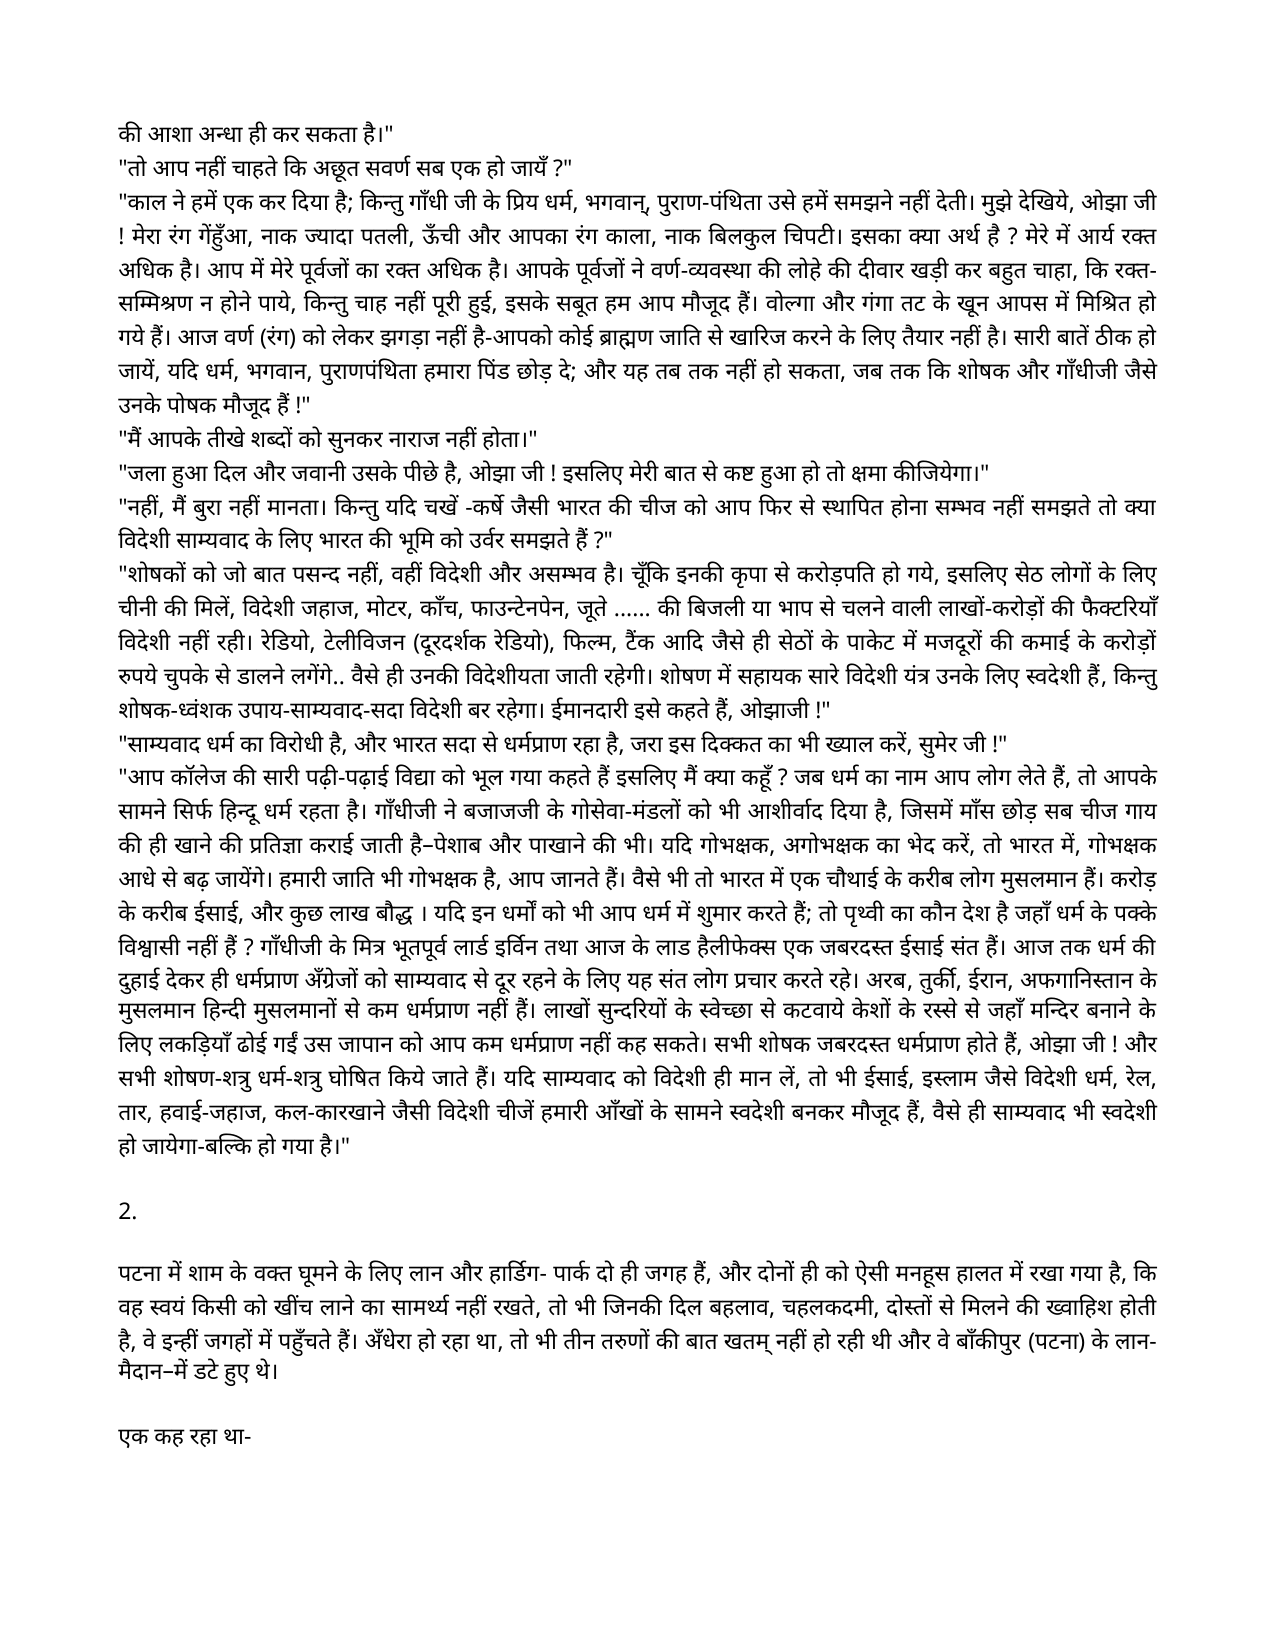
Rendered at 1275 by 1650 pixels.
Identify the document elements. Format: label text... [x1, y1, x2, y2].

text "आप कॉलेज की सारी पढ़ी-पढ़ाई विद्या को भूल गया कहते हैं इसलिए मैं क्या कहूँ ? जब धर्म का नाम आप लोग लेते हैं, तो आपके सामने सिर्फ हिन्दू धर्म रहता है। गाँधीजी ने बजाजजी के गोसेवा-मंडलों को भी आशीर्वाद दिया है, जिसमें माँस छोड़ सब चीज गाय की ही खाने की प्रतिज्ञा कराई जाती है–पेशाब और पाखाने की भी। यदि गोभक्षक, अगोभक्षक का भेद करें, तो भारत में, गोभक्षक आधे से बढ़ जायेंगे। हमारी जाति भी गोभक्षक है, आप जानते हैं। वैसे भी तो भारत में एक चौथाई के करीब लोग मुसलमान हैं। करोड़ के करीब ईसाई, और कुछ लाख बौद्ध । यदि इन धर्मों को भी आप धर्म में शुमार करते हैं; तो पृथ्वी का कौन देश है जहाँ धर्म के पक्के विश्वासी नहीं हैं ? गाँधीजी के मित्र भूतपूर्व लार्ड इर्विन तथा आज के लाड हैलीफेक्स एक जबरदस्त ईसाई संत हैं। आज तक धर्म की दुहाई देकर ही धर्मप्राण अँग्रेजों को साम्यवाद से दूर रहने के लिए यह संत लोग प्रचार करते रहे। अरब, तुर्की, ईरान, अफगानिस्तान के मुसलमान हिन्दी मुसलमानों से कम धर्मप्राण नहीं हैं। लाखों सुन्दरियों के स्वेच्छा से कटवाये केशों के रस्से से जहाँ मन्दिर बनाने के लिए लकड़ियाँ ढोई गईं उस जापान को आप कम धर्मप्राण नहीं कह सकते। सभी शोषक जबरदस्त धर्मप्राण होते हैं, ओझा जी ! और सभी शोषण-शत्रु धर्म-शत्रु घोषित किये जाते हैं। यदि साम्यवाद को विदेशी ही मान लें, तो भी ईसाई, इस्लाम जैसे विदेशी धर्म, रेल, तार, हवाई-जहाज, कल-कारखाने जैसी विदेशी चीजें हमारी आँखों के सामने स्वदेशी बनकर मौजूद हैं, वैसे ही साम्यवाद भी स्वदेशी हो जायेगा-बल्कि हो गया है।" [118, 761, 1157, 1164]
text "साम्यवाद धर्म का विरोधी है, और भारत सदा से धर्मप्राण रहा है, जरा इस दिक्कत का भी ख्याल करें, सुमेर जी !" [118, 727, 1157, 761]
text "मैं आपके तीखे शब्दों को सुनकर नाराज नहीं होता।" [118, 423, 1157, 457]
text एक कह रहा था- [118, 1420, 1157, 1454]
text "जला हुआ दिल और जवानी उसके पीछे है, ओझा जी ! इसलिए मेरी बात से कष्ट हुआ हो तो क्षमा कीजियेगा।" [118, 457, 1157, 491]
text की आशा अन्धा ही कर सकता है।" [118, 118, 1157, 152]
text "तो आप नहीं चाहते कि अछूत सवर्ण सब एक हो जायँ ?" [118, 152, 1157, 186]
text 2. [118, 1195, 1157, 1226]
text "शोषकों को जो बात पसन्द नहीं, वहीं विदेशी और असम्भव है। चूँकि इनकी कृपा से करोड़पति हो गये, इसलिए सेठ लोगों के लिए चीनी की मिलें, विदेशी जहाज, मोटर, काँच, फाउन्टेनपेन, जूते ...... की बिजली या भाप से चलने वाली लाखों-करोड़ों की फैक्टरियाँ विदेशी नहीं रही। रेडियो, टेलीविजन (दूरदर्शक रेडियो), फिल्म, टैंक आदि जैसे ही सेठों के पाकेट में मजदूरों की कमाई के करोड़ों रुपये चुपके से डालने लगेंगे.. वैसे ही उनकी विदेशीयता जाती रहेगी। शोषण में सहायक सारे विदेशी यंत्र उनके लिए स्वदेशी हैं, किन्तु शोषक-ध्वंशक उपाय-साम्यवाद-सदा विदेशी बर रहेगा। ईमानदारी इसे कहते हैं, ओझाजी !" [118, 558, 1157, 727]
text "नहीं, मैं बुरा नहीं मानता। किन्तु यदि चखें -कर्षे जैसी भारत की चीज को आप फिर से स्थापित होना सम्भव नहीं समझते तो क्या विदेशी साम्यवाद के लिए भारत की भूमि को उर्वर समझते हैं ?" [118, 491, 1157, 558]
text "काल ने हमें एक कर दिया है; किन्तु गाँधी जी के प्रिय धर्म, भगवान्, पुराण-पंथिता उसे हमें समझने नहीं देती। मुझे देखिये, ओझा जी ! मेरा रंग गेंहुँआ, नाक ज्यादा पतली, ऊँची और आपका रंग काला, नाक बिलकुल चिपटी। इसका क्या अर्थ है ? मेरे में आर्य रक्त अधिक है। आप में मेरे पूर्वजों का रक्त अधिक है। आपके पूर्वजों ने वर्ण-व्यवस्था की लोहे की दीवार खड़ी कर बहुत चाहा, कि रक्त- सम्मिश्रण न होने पाये, किन्तु चाह नहीं पूरी हुई, इसके सबूत हम आप मौजूद हैं। वोल्गा और गंगा तट के खून आपस में मिश्रित हो गये हैं। आज वर्ण (रंग) को लेकर झगड़ा नहीं है-आपको कोई ब्राह्मण जाति से खारिज करने के लिए तैयार नहीं है। सारी बातें ठीक हो जायें, यदि धर्म, भगवान, पुराणपंथिता हमारा पिंड छोड़ दे; और यह तब तक नहीं हो सकता, जब तक कि शोषक और गाँधीजी जैसे उनके पोषक मौजूद हैं !" [118, 186, 1157, 423]
text पटना में शाम के वक्त घूमने के लिए लान और हार्डिग- पार्क दो ही जगह हैं, और दोनों ही को ऐसी मनहूस हालत में रखा गया है, कि वह स्वयं किसी को खींच लाने का सामर्थ्य नहीं रखते, तो भी जिनकी दिल बहलाव, चहलकदमी, दोस्तों से मिलने की ख्वाहिश होती है, वे इन्हीं जगहों में पहुँचते हैं। अँधेरा हो रहा था, तो भी तीन तरुणों की बात खतम् नहीं हो रही थी और वे बाँकीपुर (पटना) के लान-मैदान–में डटे हुए थे। [118, 1257, 1157, 1389]
